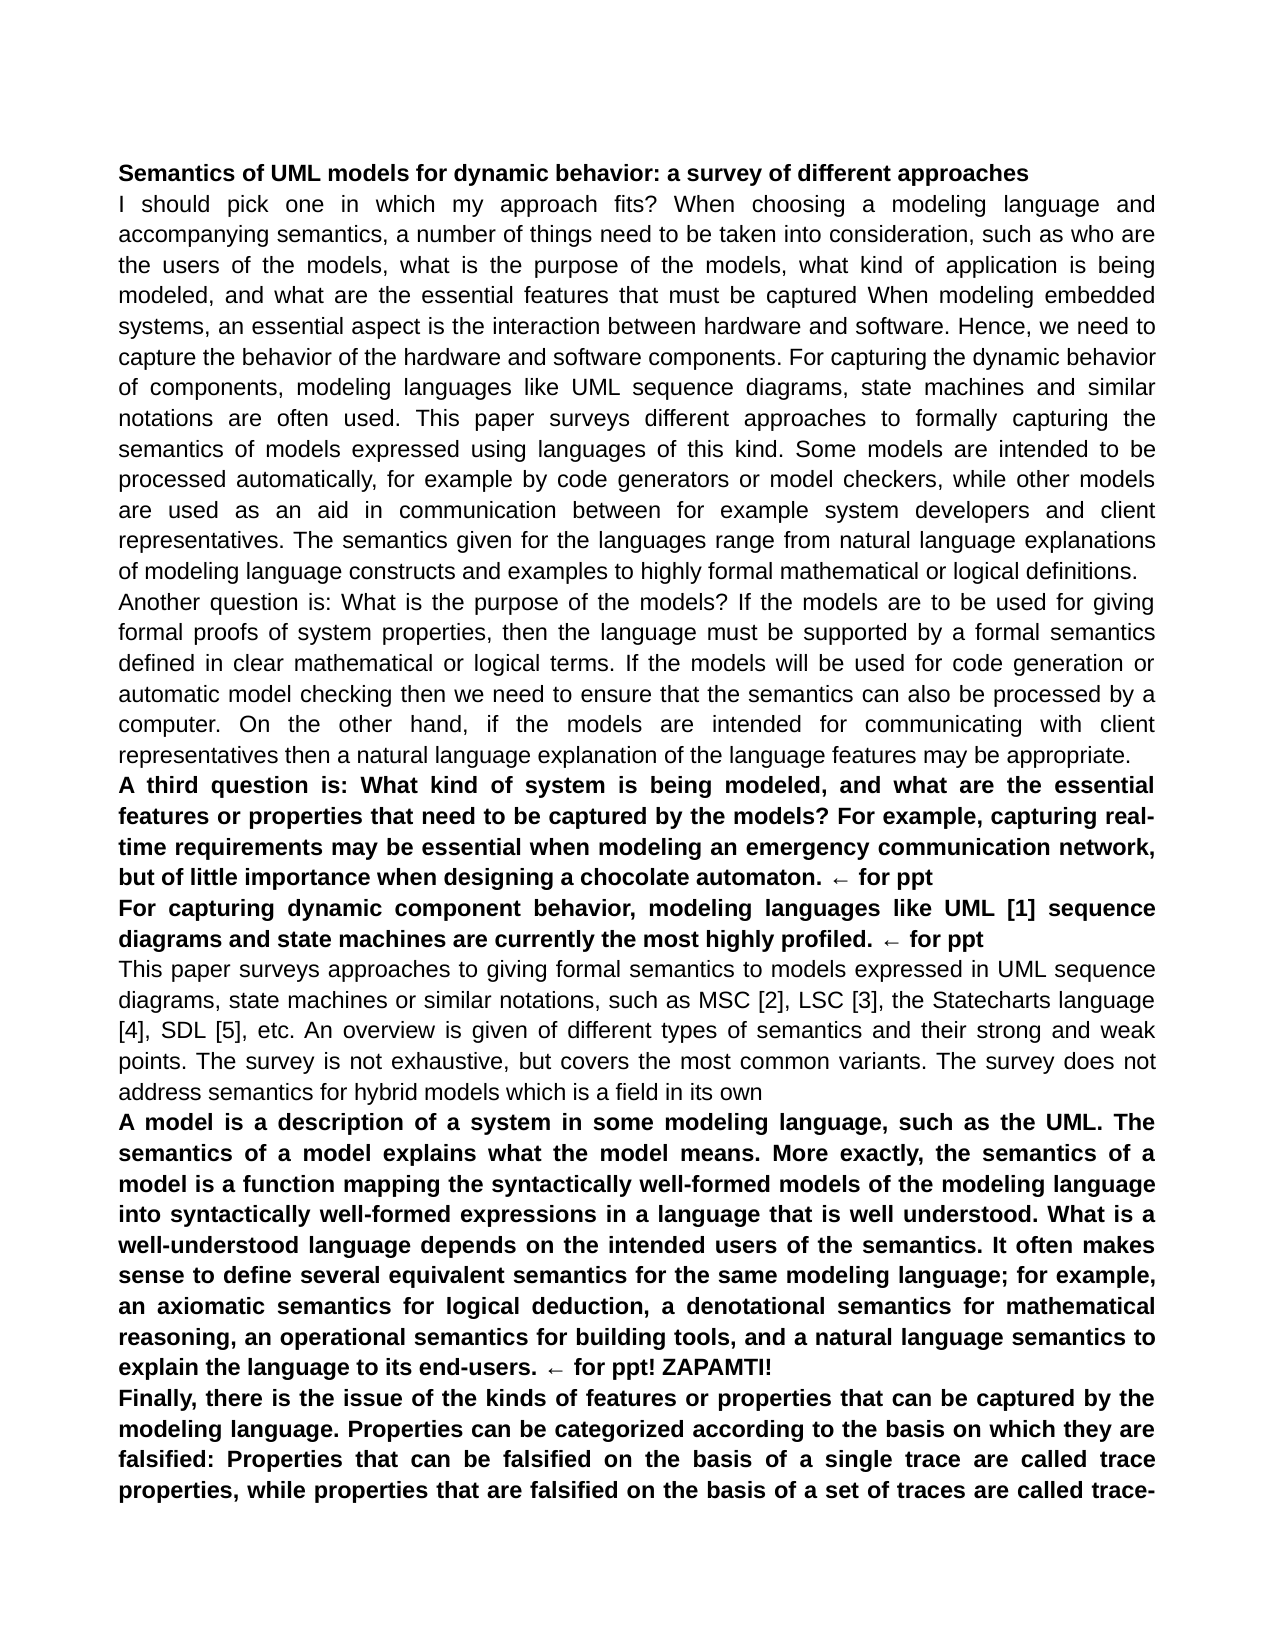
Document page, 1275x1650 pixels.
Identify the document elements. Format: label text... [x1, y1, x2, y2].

text I should pick one in which my approach fits? When choosing a modeling language and accompanying semantics, a number of things need to be taken into consideration, such as who are the users of the models, what is the purpose of the models, what kind of application is being modeled, and what are the essential features that must be captured When modeling embedded systems, an essential aspect is the interaction between hardware and software. Hence, we need to capture the behavior of the hardware and software components. For capturing the dynamic behavior of components, modeling languages like UML sequence diagrams, state machines and similar notations are often used. This paper surveys different approaches to formally capturing the semantics of models expressed using languages of this kind. Some models are intended to be processed automatically, for example by code generators or model checkers, while other models are used as an aid in communication between for example system developers and client representatives. The semantics given for the languages range from natural language explanations of modeling language constructs and examples to highly formal mathematical or logical definitions. [118, 190, 1157, 584]
text Another question is: What is the purpose of the models? If the models are to be used for giving formal proofs of system properties, then the language must be supported by a formal semantics defined in clear mathematical or logical terms. If the models will be used for code generation or automatic model checking then we need to ensure that the semantics can also be processed by a computer. On the other hand, if the models are intended for communicating with client representatives then a natural language explanation of the language features may be appropriate. [118, 588, 1157, 768]
text This paper surveys approaches to giving formal semantics to models expressed in UML sequence diagrams, state machines or similar notations, such as MSC [2], LSC [3], the Statecharts language [4], SDL [5], etc. An overview is given of different types of semantics and their strong and weak points. The survey is not exhaustive, but covers the most common variants. The survey does not address semantics for hybrid models which is a field in its own [118, 956, 1157, 1105]
text For capturing dynamic component behavior, modeling languages like UML [1] sequence diagrams and state machines are currently the most highly profiled. ← for ppt [118, 894, 1157, 952]
text A third question is: What kind of system is being modeled, and what are the essential features or properties that need to be captured by the models? For example, capturing real-time requirements may be essential when modeling an emergency communication network, but of little importance when designing a chocolate automaton. ← for ppt [118, 772, 1157, 891]
text Finally, there is the issue of the kinds of features or properties that can be captured by the modeling language. Properties can be categorized according to the basis on which they are falsified: Properties that can be falsified on the basis of a single trace are called trace properties, while properties that are falsified on the basis of a set of traces are called trace- [118, 1384, 1157, 1503]
text Semantics of UML models for dynamic behavior: a survey of different approaches [118, 159, 1157, 186]
text A model is a description of a system in some modeling language, such as the UML. The semantics of a model explains what the model means. More exactly, the semantics of a model is a function mapping the syntactically well-formed models of the modeling language into syntactically well-formed expressions in a language that is well understood. What is a well-understood language depends on the intended users of the semantics. It often makes sense to define several equivalent semantics for the same modeling language; for example, an axiomatic semantics for logical deduction, a denotational semantics for mathematical reasoning, an operational semantics for building tools, and a natural language semantics to explain the language to its end-users. ← for ppt! ZAPAMTI! [118, 1109, 1157, 1381]
